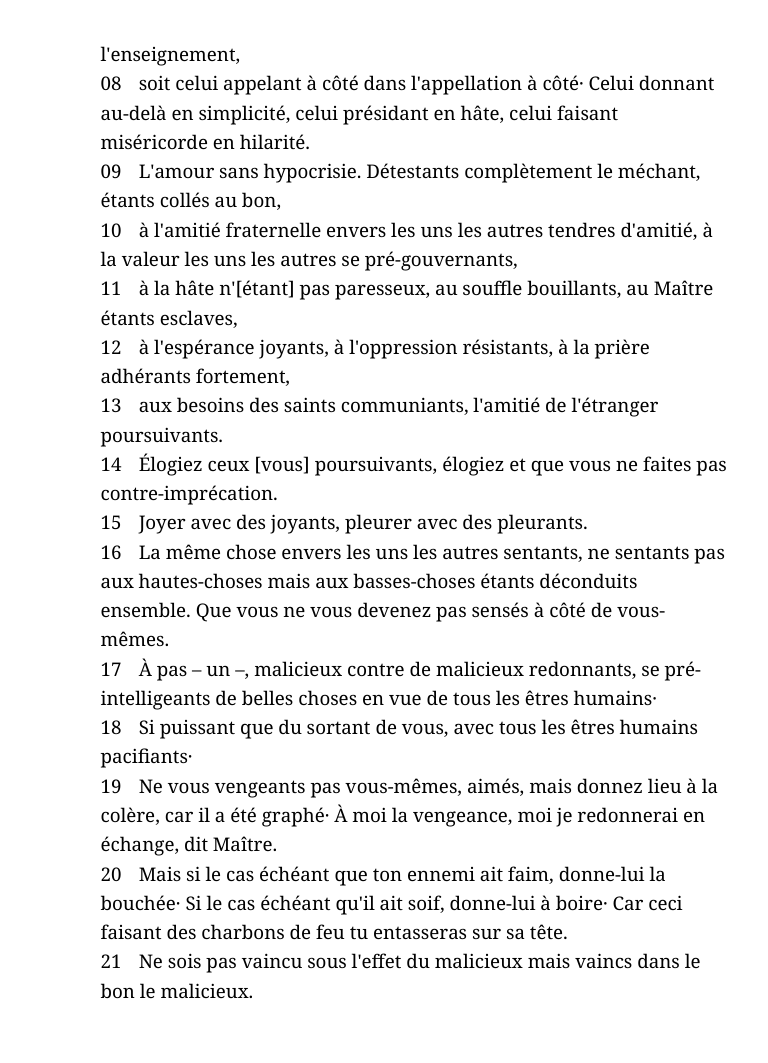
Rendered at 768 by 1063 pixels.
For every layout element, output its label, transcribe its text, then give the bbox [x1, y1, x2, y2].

text l'enseignement, 08 soit celui appelant à côté dans l'appellation à côté· Celui donnant au-delà en simplicité, celui présidant en hâte, celui faisant miséricorde en hilarité. 09 L'amour sans hypocrisie. Détestants complètement le méchant, étants collés au bon, 10 à l'amitié fraternelle envers les uns les autres tendres d'amitié, à la valeur les uns les autres se pré-gouvernants, 11 à la hâte n'[étant] pas paresseux, au souffle bouillants, au Maître étants esclaves, 12 à l'espérance joyants, à l'oppression résistants, à la prière adhérants fortement, 13 aux besoins des saints communiants, l'amitié de l'étranger poursuivants. 14 Élogiez ceux [vous] poursuivants, élogiez et que vous ne faites pas contre-imprécation. 15 Joyer avec des joyants, pleurer avec des pleurants. 16 La même chose envers les uns les autres sentants, ne sentants pas aux hautes-choses mais aux basses-choses étants déconduits ensemble. Que vous ne vous devenez pas sensés à côté de vous-mêmes. 17 À pas – un –, malicieux contre de malicieux redonnants, se pré-intelligeants de belles choses en vue de tous les êtres humains· 18 Si puissant que du sortant de vous, avec tous les êtres humains pacifiants· 19 Ne vous vengeants pas vous-mêmes, aimés, mais donnez lieu à la colère, car il a été graphé· À moi la vengeance, moi je redonnerai en échange, dit Maître. 20 Mais si le cas échéant que ton ennemi ait faim, donne-lui la bouchée· Si le cas échéant qu'il ait soif, donne-lui à boire· Car ceci faisant des charbons de feu tu entasseras sur sa tête. 21 Ne sois pas vaincu sous l'effet du malicieux mais vaincs dans le bon le malicieux. [100, 41, 729, 1003]
